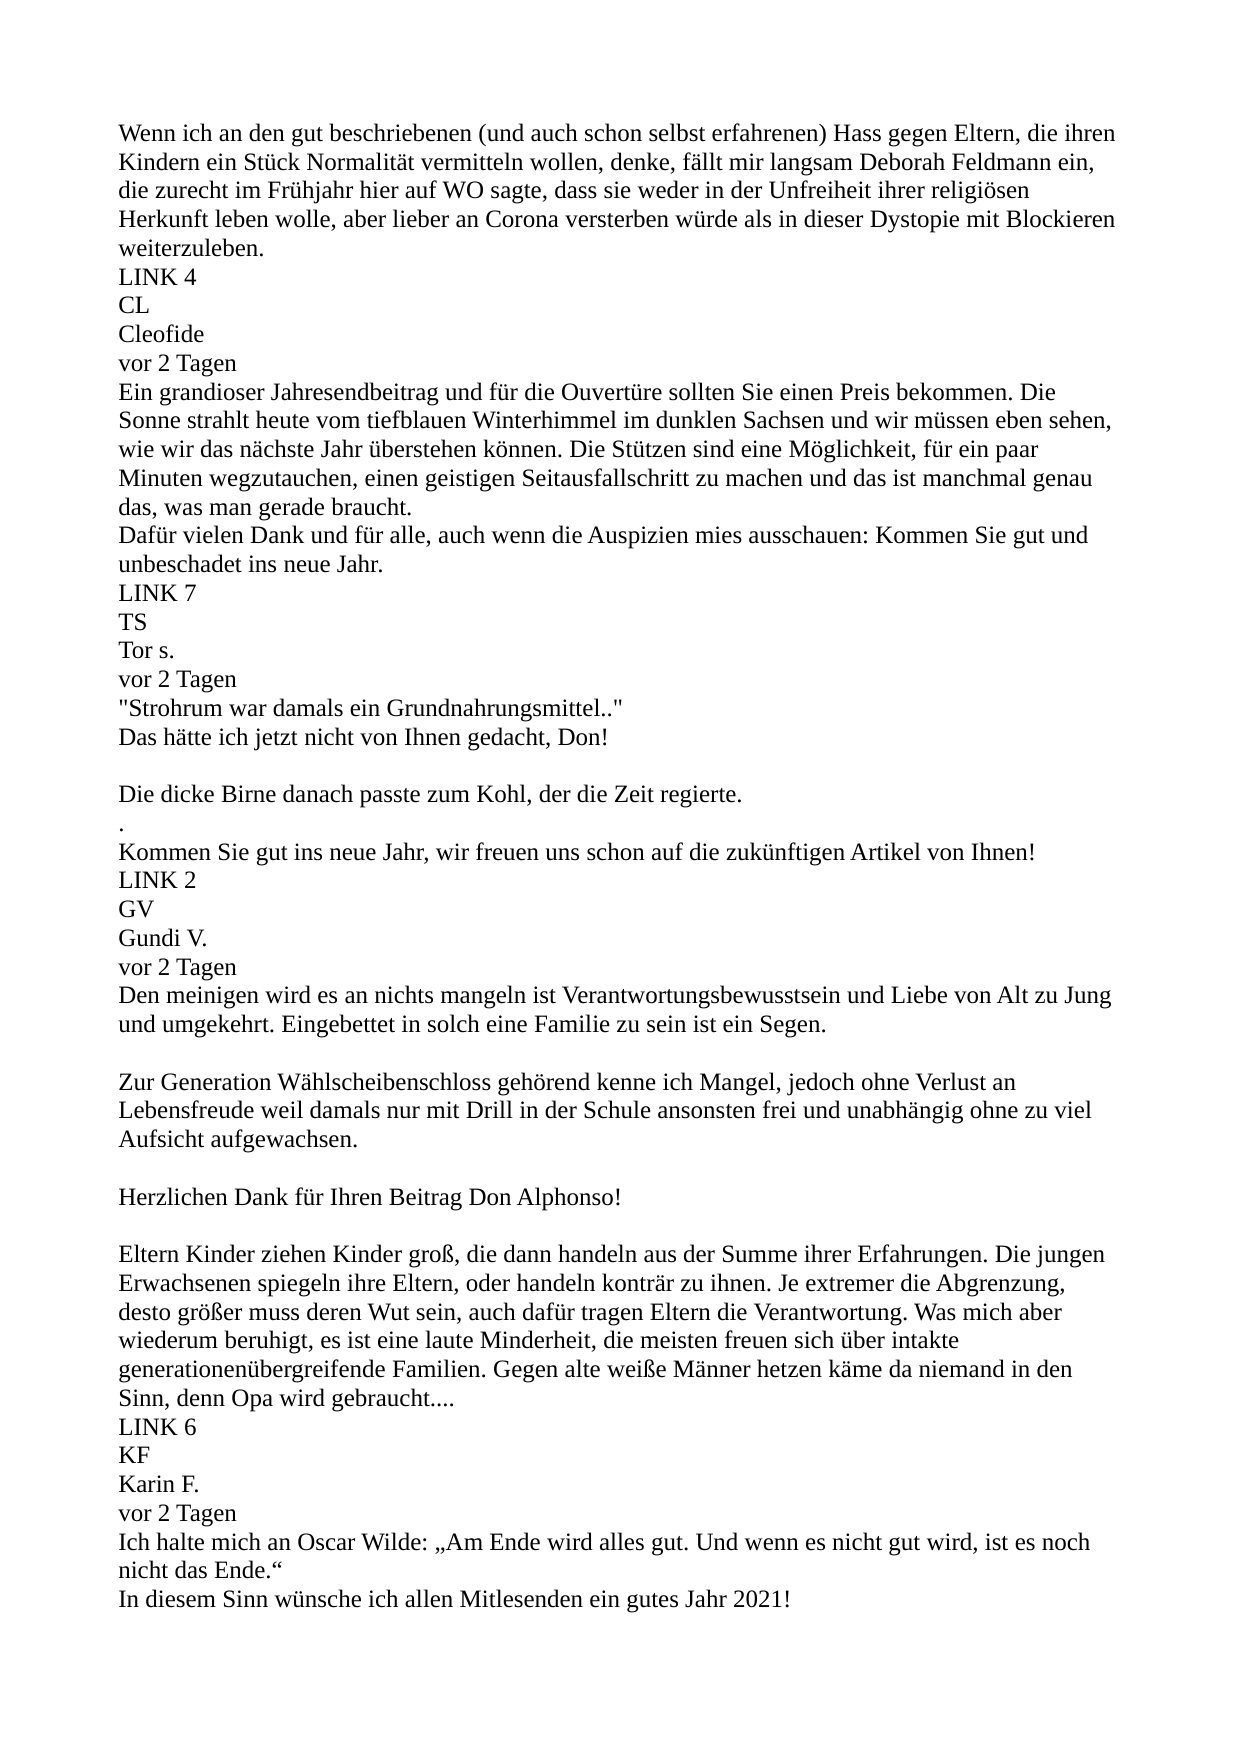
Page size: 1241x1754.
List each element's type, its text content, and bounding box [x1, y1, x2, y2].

text Zur Generation Wählscheibenschloss gehörend kenne ich Mangel, jedoch ohne Verlust an Lebensfreude weil damals nur mit Drill in der Schule ansonsten frei und unabhängig ohne zu viel Aufsicht aufgewachsen. [118, 1067, 1122, 1153]
text Die dicke Birne danach passte zum Kohl, der die Zeit regierte.👋 [118, 779, 1122, 808]
text KF [118, 1441, 1122, 1469]
text "Strohrum war damals ein Grundnahrungsmittel.." [118, 693, 1122, 722]
text Das hätte ich jetzt nicht von Ihnen gedacht, Don! [118, 722, 1122, 751]
text vor 2 Tagen [118, 348, 1122, 377]
text Tor s. [118, 636, 1122, 664]
text Herzlichen Dank für Ihren Beitrag Don Alphonso! [118, 1182, 1122, 1211]
text vor 2 Tagen [118, 664, 1122, 693]
text TS [118, 607, 1122, 636]
text vor 2 Tagen [118, 1498, 1122, 1527]
text Eltern Kinder ziehen Kinder groß, die dann handeln aus der Summe ihrer Erfahrungen. Die jungen Erwachsenen spiegeln ihre Eltern, oder handeln konträr zu ihnen. Je extremer die Abgrenzung, desto größer muss deren Wut sein, auch dafür tragen Eltern die Verantwortung. Was mich aber wiederum beruhigt, es ist eine laute Minderheit, die meisten freuen sich über intakte generationenübergreifende Familien. Gegen alte weiße Männer hetzen käme da niemand in den Sinn, denn Opa wird gebraucht.... [118, 1239, 1122, 1412]
text Gundi V. [118, 923, 1122, 952]
text CL [118, 291, 1122, 319]
text In diesem Sinn wünsche ich allen Mitlesenden ein gutes Jahr 2021! [118, 1584, 1122, 1613]
text LINK 4 [118, 262, 1122, 291]
text Ein grandioser Jahresendbeitrag und für die Ouvertüre sollten Sie einen Preis bekommen. Die Sonne strahlt heute vom tiefblauen Winterhimmel im dunklen Sachsen und wir müssen eben sehen, wie wir das nächste Jahr überstehen können. Die Stützen sind eine Möglichkeit, für ein paar Minuten wegzutauchen, einen geistigen Seitausfallschritt zu machen und das ist manchmal genau das, was man gerade braucht. [118, 377, 1122, 521]
text . [118, 808, 1122, 837]
text 🤣 [118, 751, 1122, 779]
text vor 2 Tagen [118, 952, 1122, 981]
text Wenn ich an den gut beschriebenen (und auch schon selbst erfahrenen) Hass gegen Eltern, die ihren Kindern ein Stück Normalität vermitteln wollen, denke, fällt mir langsam Deborah Feldmann ein, die zurecht im Frühjahr hier auf WO sagte, dass sie weder in der Unfreiheit ihrer religiösen Herkunft leben wolle, aber lieber an Corona versterben würde als in dieser Dystopie mit Blockieren weiterzuleben. [118, 118, 1122, 262]
text Dafür vielen Dank und für alle, auch wenn die Auspizien mies ausschauen: Kommen Sie gut und unbeschadet ins neue Jahr. [118, 521, 1122, 578]
text LINK 2 [118, 866, 1122, 894]
text LINK 7 [118, 578, 1122, 607]
text Cleofide [118, 319, 1122, 348]
text Kommen Sie gut ins neue Jahr, wir freuen uns schon auf die zukünftigen Artikel von Ihnen! [118, 837, 1122, 866]
text GV [118, 894, 1122, 923]
text Karin F. [118, 1469, 1122, 1498]
text Ich halte mich an Oscar Wilde: „Am Ende wird alles gut. Und wenn es nicht gut wird, ist es noch nicht das Ende.“ [118, 1527, 1122, 1584]
text Den meinigen wird es an nichts mangeln ist Verantwortungsbewusstsein und Liebe von Alt zu Jung und umgekehrt. Eingebettet in solch eine Familie zu sein ist ein Segen. [118, 981, 1122, 1038]
text LINK 6 [118, 1412, 1122, 1441]
